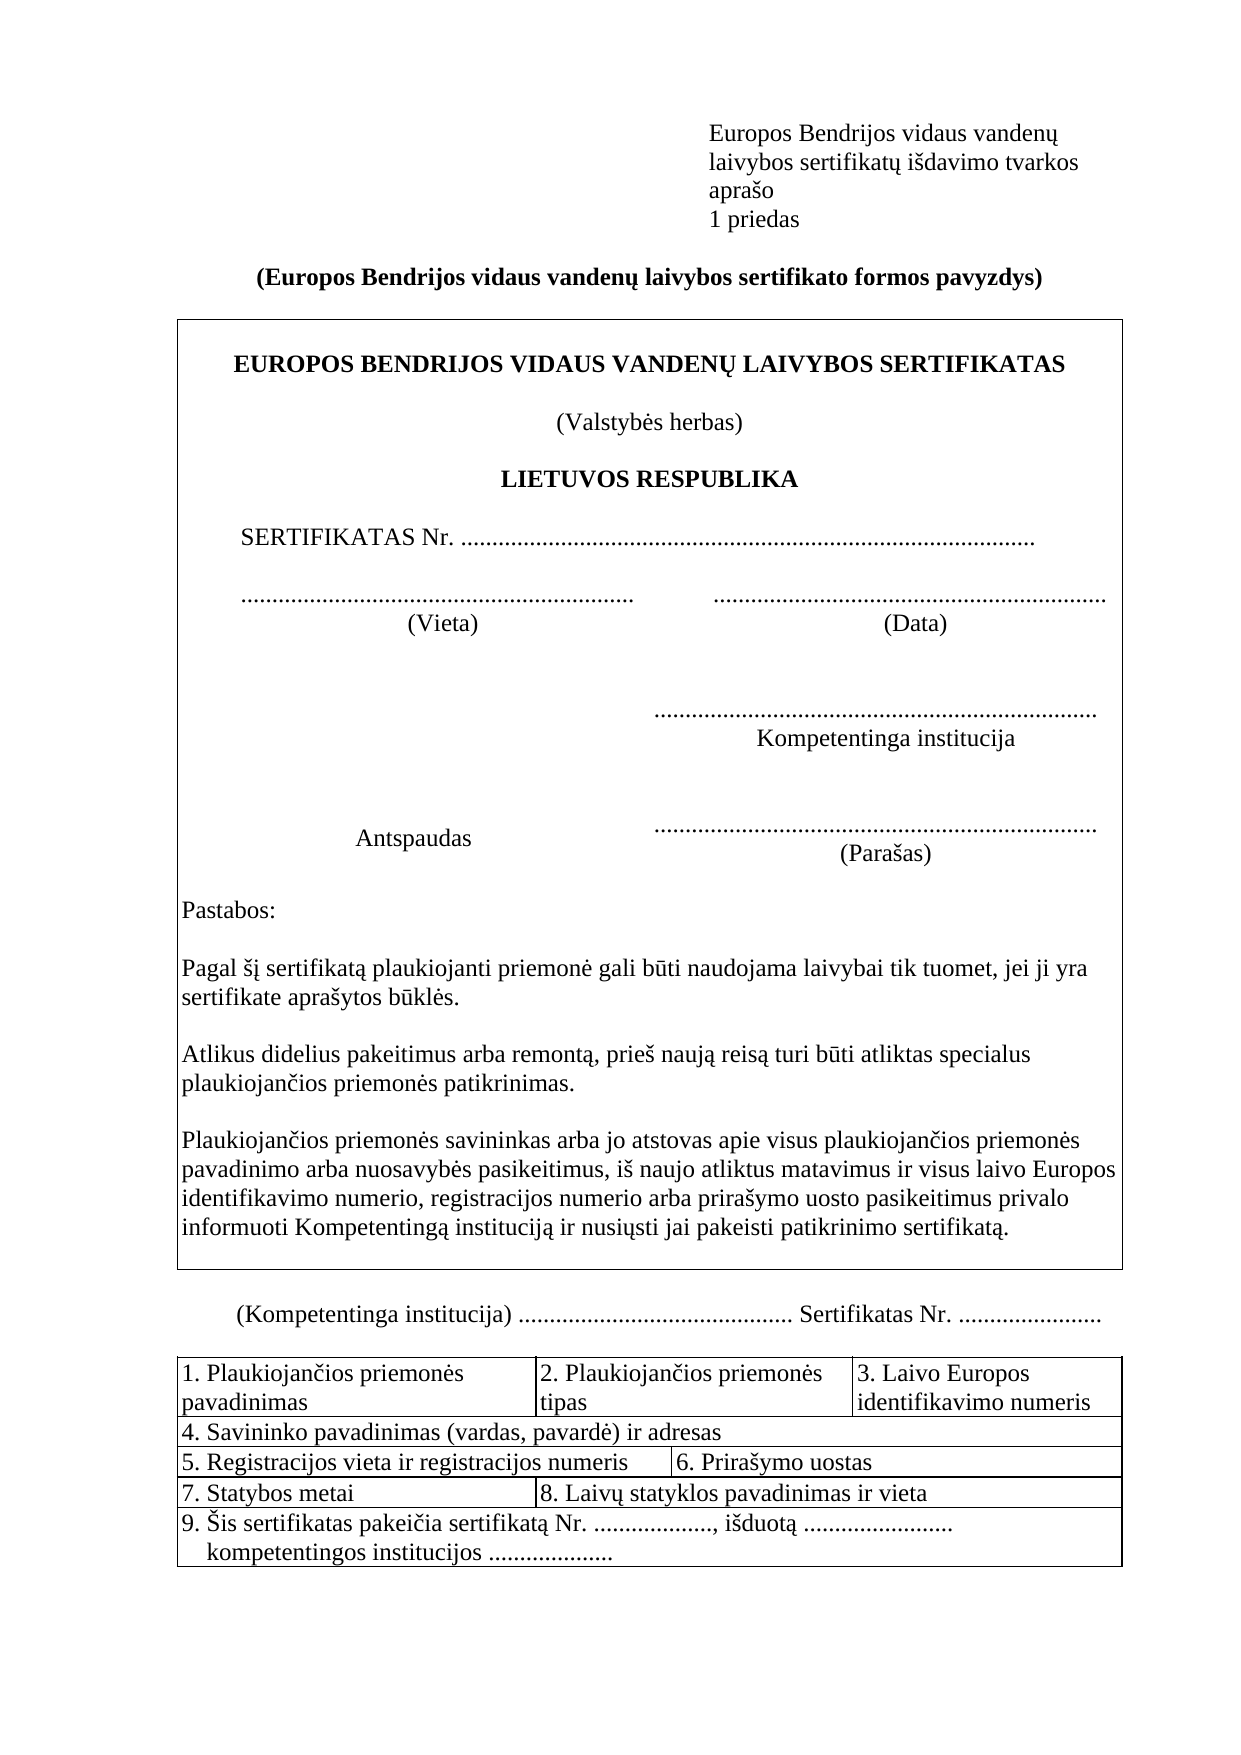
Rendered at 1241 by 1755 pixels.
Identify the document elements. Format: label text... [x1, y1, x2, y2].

table_cell ............................................................... [650, 579, 1122, 608]
table_cell SERTIFIKATAS Nr. ............................................................................................ [178, 522, 1122, 579]
table_cell 9. Šis sertifikatas pakeičia sertifikatą Nr. ..................., išduotą ........................ kompetentingos institucijos .................... [178, 1508, 1121, 1566]
table_cell [178, 723, 649, 780]
table_cell [650, 780, 1122, 809]
text Europos Bendrijos vidaus vandenų [709, 118, 1122, 147]
table_header EUROPOS BENDRIJOS VIDAUS VANDENŲ LAIVYBOS SERTIFIKATAS [178, 320, 1122, 407]
table_cell 6. Prirašymo uostas [672, 1447, 1121, 1476]
table_cell Pagal šį sertifikatą plaukiojanti priemonė gali būti naudojama laivybai tik tuomet, jei ji yra sertifikate aprašytos būklės. [178, 953, 1122, 1039]
table_cell ....................................................................... [650, 809, 1122, 838]
table_cell 7. Statybos metai [178, 1478, 535, 1506]
table_cell 5. Registracijos vieta ir registracijos numeris [178, 1447, 671, 1476]
table_header 1. Plaukiojančios priemonės pavadinimas [178, 1358, 535, 1416]
text 1 priedas [177, 204, 1122, 233]
text laivybos sertifikatų išdavimo tvarkos [177, 147, 1122, 176]
text aprašo [177, 176, 1122, 204]
table_cell (Parašas) [650, 838, 1122, 895]
table_cell (Data) [650, 608, 1122, 665]
table_cell LIETUVOS RESPUBLIKA [178, 464, 1122, 522]
table_cell Plaukiojančios priemonės savininkas arba jo atstovas apie visus plaukiojančios priemonės pavadinimo arba nuosavybės pasikeitimus, iš naujo atliktus matavimus ir visus laivo Europos identifikavimo numerio, registracijos numerio arba prirašymo uosto pasikeitimus privalo informuoti Kompetentingą instituciją ir nusiųsti jai pakeisti patikrinimo sertifikatą. [178, 1125, 1122, 1269]
text (Kompetentinga institucija) ............................................ Sertifikatas Nr. ....................... [177, 1299, 1122, 1328]
table_cell ....................................................................... [650, 694, 1122, 723]
table_cell (Valstybės herbas) [178, 407, 1122, 464]
table_cell Pastabos: [178, 895, 1122, 953]
table_cell ............................................................... [178, 579, 649, 608]
table_cell [178, 694, 649, 723]
table_cell 4. Savininko pavadinimas (vardas, pavardė) ir adresas [178, 1417, 1121, 1446]
table_cell (Vieta) [178, 608, 649, 665]
table_cell [178, 665, 1122, 694]
table_header 3. Laivo Europos identifikavimo numeris [853, 1358, 1121, 1416]
table_header 2. Plaukiojančios priemonės tipas [537, 1358, 852, 1416]
table_cell Kompetentinga institucija [650, 723, 1122, 780]
table_cell Antspaudas [178, 780, 649, 895]
table_cell 8. Laivų statyklos pavadinimas ir vieta [537, 1478, 1121, 1506]
table_cell Atlikus didelius pakeitimus arba remontą, prieš naują reisą turi būti atliktas specialus plaukiojančios priemonės patikrinimas. [178, 1039, 1122, 1125]
text (Europos Bendrijos vidaus vandenų laivybos sertifikato formos pavyzdys) [177, 262, 1122, 291]
